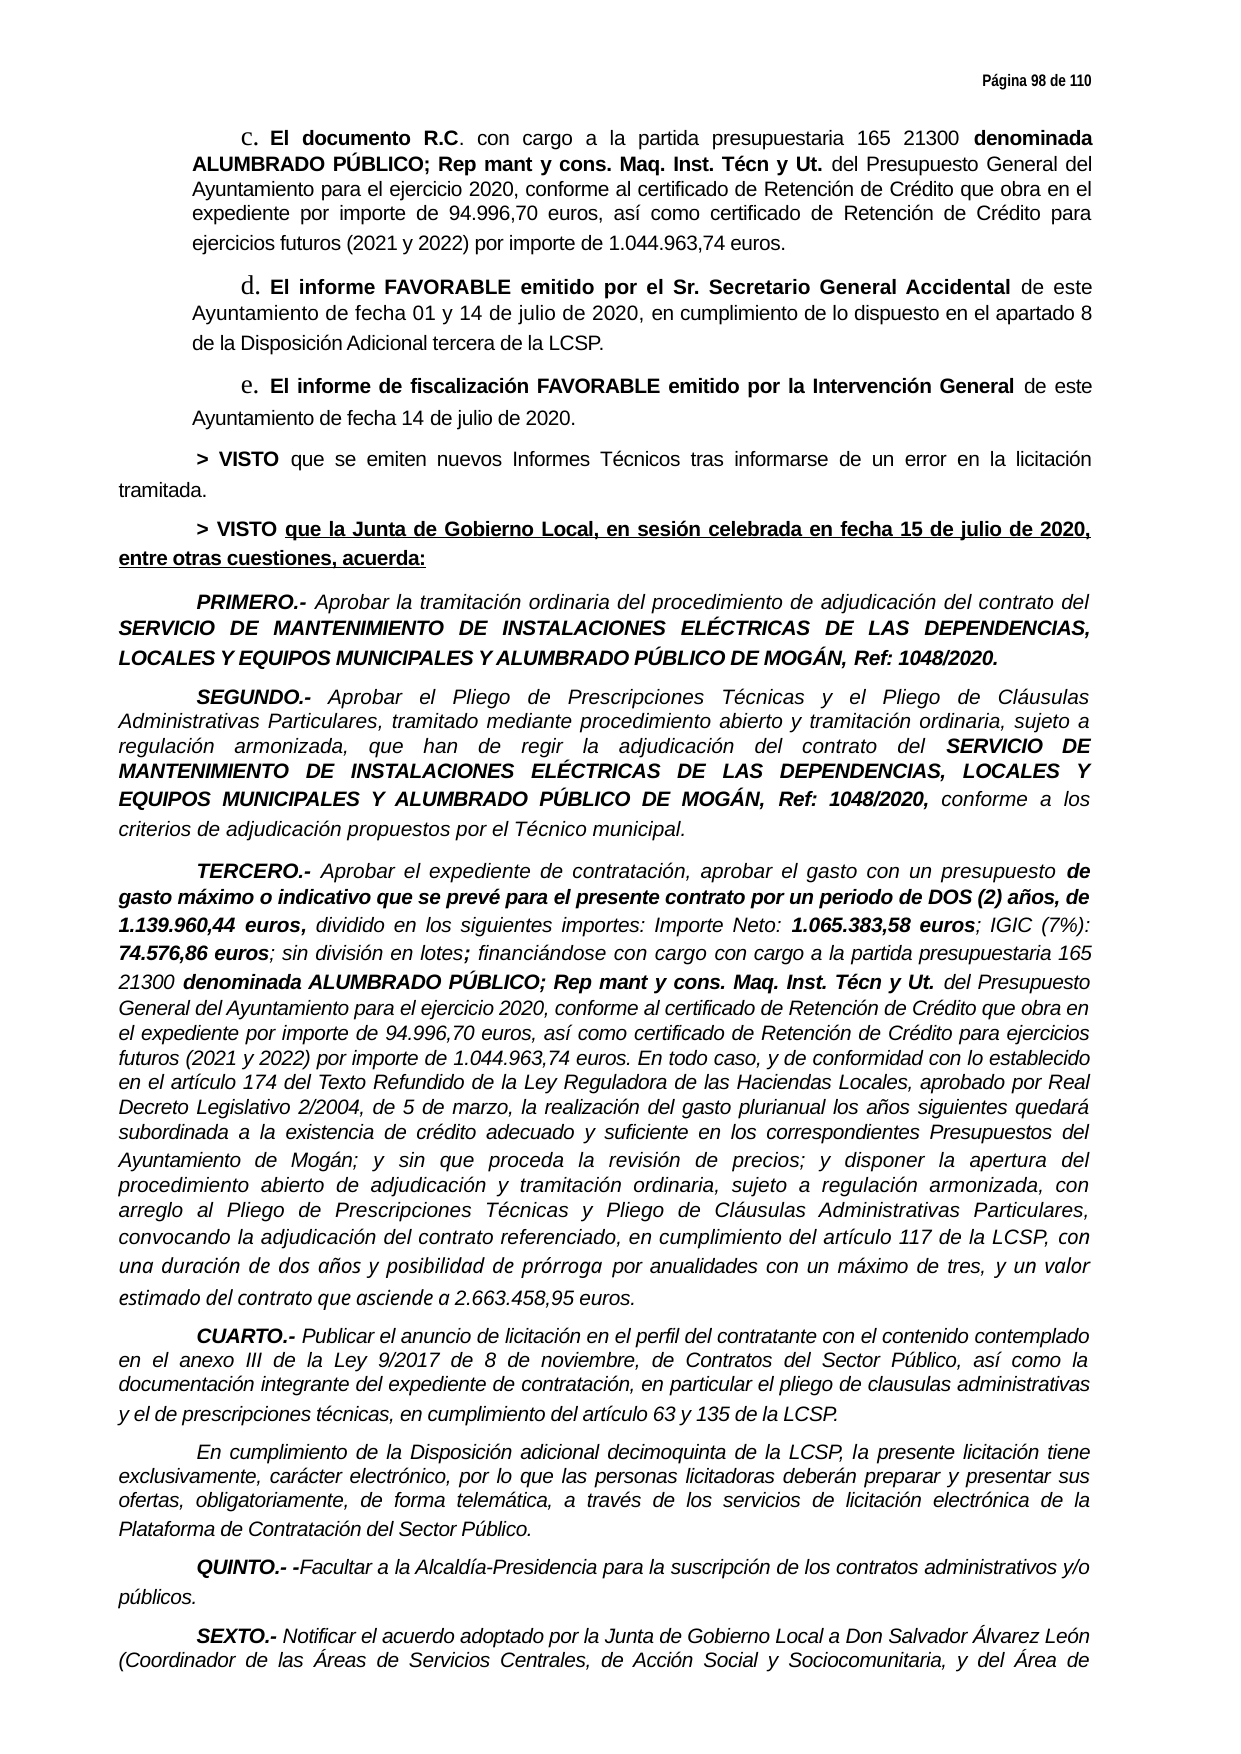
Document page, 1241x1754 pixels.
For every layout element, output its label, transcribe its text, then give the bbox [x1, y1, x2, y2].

text QUINTO.- -Facultar a la Alcaldía-Presidencia para la suscripción de los contratos administrativos y/o públicos. [118, 1555, 1092, 1610]
text En cumplimiento de la Disposición adicional decimoquinta de la LCSP, la presente licitación tiene exclusivamente, carácter electrónico, por lo que las personas licitadoras deberán preparar y presentar sus ofertas, obligatoriamente, de forma telemática, a través de los servicios de licitación electrónica de la Plataforma de Contratación del Sector Público. [118, 1439, 1092, 1542]
list El documento R.C. con cargo a la partida presupuestaria 165 21300 denominada ALUMBRADO PÚBLICO; Rep mant y cons. Maq. Inst. Técn y Ut. del Presupuesto General del Ayuntamiento para el ejercicio 2020, conforme al certificado de Retención de Crédito que obra en el expediente por importe de 94.996,70 euros, así como certificado de Retención de Crédito para ejercicios futuros (2021 y 2022) por importe de 1.044.963,74 euros. [162, 120, 1092, 256]
text > VISTO que la Junta de Gobierno Local, en sesión celebrada en fecha 15 de julio de 2020, entre otras cuestiones, acuerda: [118, 516, 1092, 572]
text SEXTO.- Notificar el acuerdo adoptado por la Junta de Gobierno Local a Don Salvador Álvarez León (Coordinador de las Áreas de Servicios Centrales, de Acción Social y Sociocomunitaria, y del Área de [118, 1623, 1092, 1672]
text SEGUNDO.- Aprobar el Pliego de Prescripciones Técnicas y el Pliego de Cláusulas Administrativas Particulares, tramitado mediante procedimiento abierto y tramitación ordinaria, sujeto a regulación armonizada, que han de regir la adjudicación del contrato del SERVICIO DE MANTENIMIENTO DE INSTALACIONES ELÉCTRICAS DE LAS DEPENDENCIAS, LOCALES Y EQUIPOS MUNICIPALES Y ALUMBRADO PÚBLICO DE MOGÁN, Ref: 1048/2020, conforme a los criterios de adjudicación propuestos por el Técnico municipal. [118, 684, 1092, 843]
list El informe FAVORABLE emitido por el Sr. Secretario General Accidental de este Ayuntamiento de fecha 01 y 14 de julio de 2020, en cumplimiento de lo dispuesto en el apartado 8 de la Disposición Adicional tercera de la LCSP. [162, 269, 1092, 356]
text CUARTO.- Publicar el anuncio de licitación en el perfil del contratante con el contenido contemplado en el anexo III de la Ley 9/2017 de 8 de noviembre, de Contratos del Sector Público, así como la documentación integrante del expediente de contratación, en particular el pliego de clausulas administrativas y el de prescripciones técnicas, en cumplimiento del artículo 63 y 135 de la LCSP. [118, 1324, 1092, 1427]
text > VISTO que se emiten nuevos Informes Técnicos tras informarse de un error en la licitación tramitada. [118, 443, 1092, 503]
list El informe de fiscalización FAVORABLE emitido por la Intervención General de este Ayuntamiento de fecha 14 de julio de 2020. [162, 368, 1092, 431]
text TERCERO.- Aprobar el expediente de contratación, aprobar el gasto con un presupuesto de gasto máximo o indicativo que se prevé para el presente contrato por un periodo de DOS (2) años, de 1.139.960,44 euros, dividido en los siguientes importes: Importe Neto: 1.065.383,58 euros; IGIC (7%): 74.576,86 euros; sin división en lotes; financiándose con cargo con cargo a la partida presupuestaria 165 21300 denominada ALUMBRADO PÚBLICO; Rep mant y cons. Maq. Inst. Técn y Ut. del Presupuesto General del Ayuntamiento para el ejercicio 2020, conforme al certificado de Retención de Crédito que obra en el expediente por importe de 94.996,70 euros, así como certificado de Retención de Crédito para ejercicios futuros (2021 y 2022) por importe de 1.044.963,74 euros. En todo caso, y de conformidad con lo establecido en el artículo 174 del Texto Refundido de la Ley Reguladora de las Haciendas Locales, aprobado por Real Decreto Legislativo 2/2004, de 5 de marzo, la realización del gasto plurianual los años siguientes quedará subordinada a la existencia de crédito adecuado y suficiente en los correspondientes Presupuestos del Ayuntamiento de Mogán; y sin que proceda la revisión de precios; y disponer la apertura del procedimiento abierto de adjudicación y tramitación ordinaria, sujeto a regulación armonizada, con arreglo al Pliego de Prescripciones Técnicas y Pliego de Cláusulas Administrativas Particulares, convocando la adjudicación del contrato referenciado, en cumplimiento del artículo 117 de la LCSP, con una duración de dos años y posibilidad de prórroga por anualidades con un máximo de tres, y un valor estimado del contrato que asciende a 2.663.458,95 euros. [118, 855, 1092, 1311]
text PRIMERO.- Aprobar la tramitación ordinaria del procedimiento de adjudicación del contrato del SERVICIO DE MANTENIMIENTO DE INSTALACIONES ELÉCTRICAS DE LAS DEPENDENCIAS, LOCALES Y EQUIPOS MUNICIPALES Y ALUMBRADO PÚBLICO DE MOGÁN, Ref: 1048/2020. [118, 584, 1092, 671]
